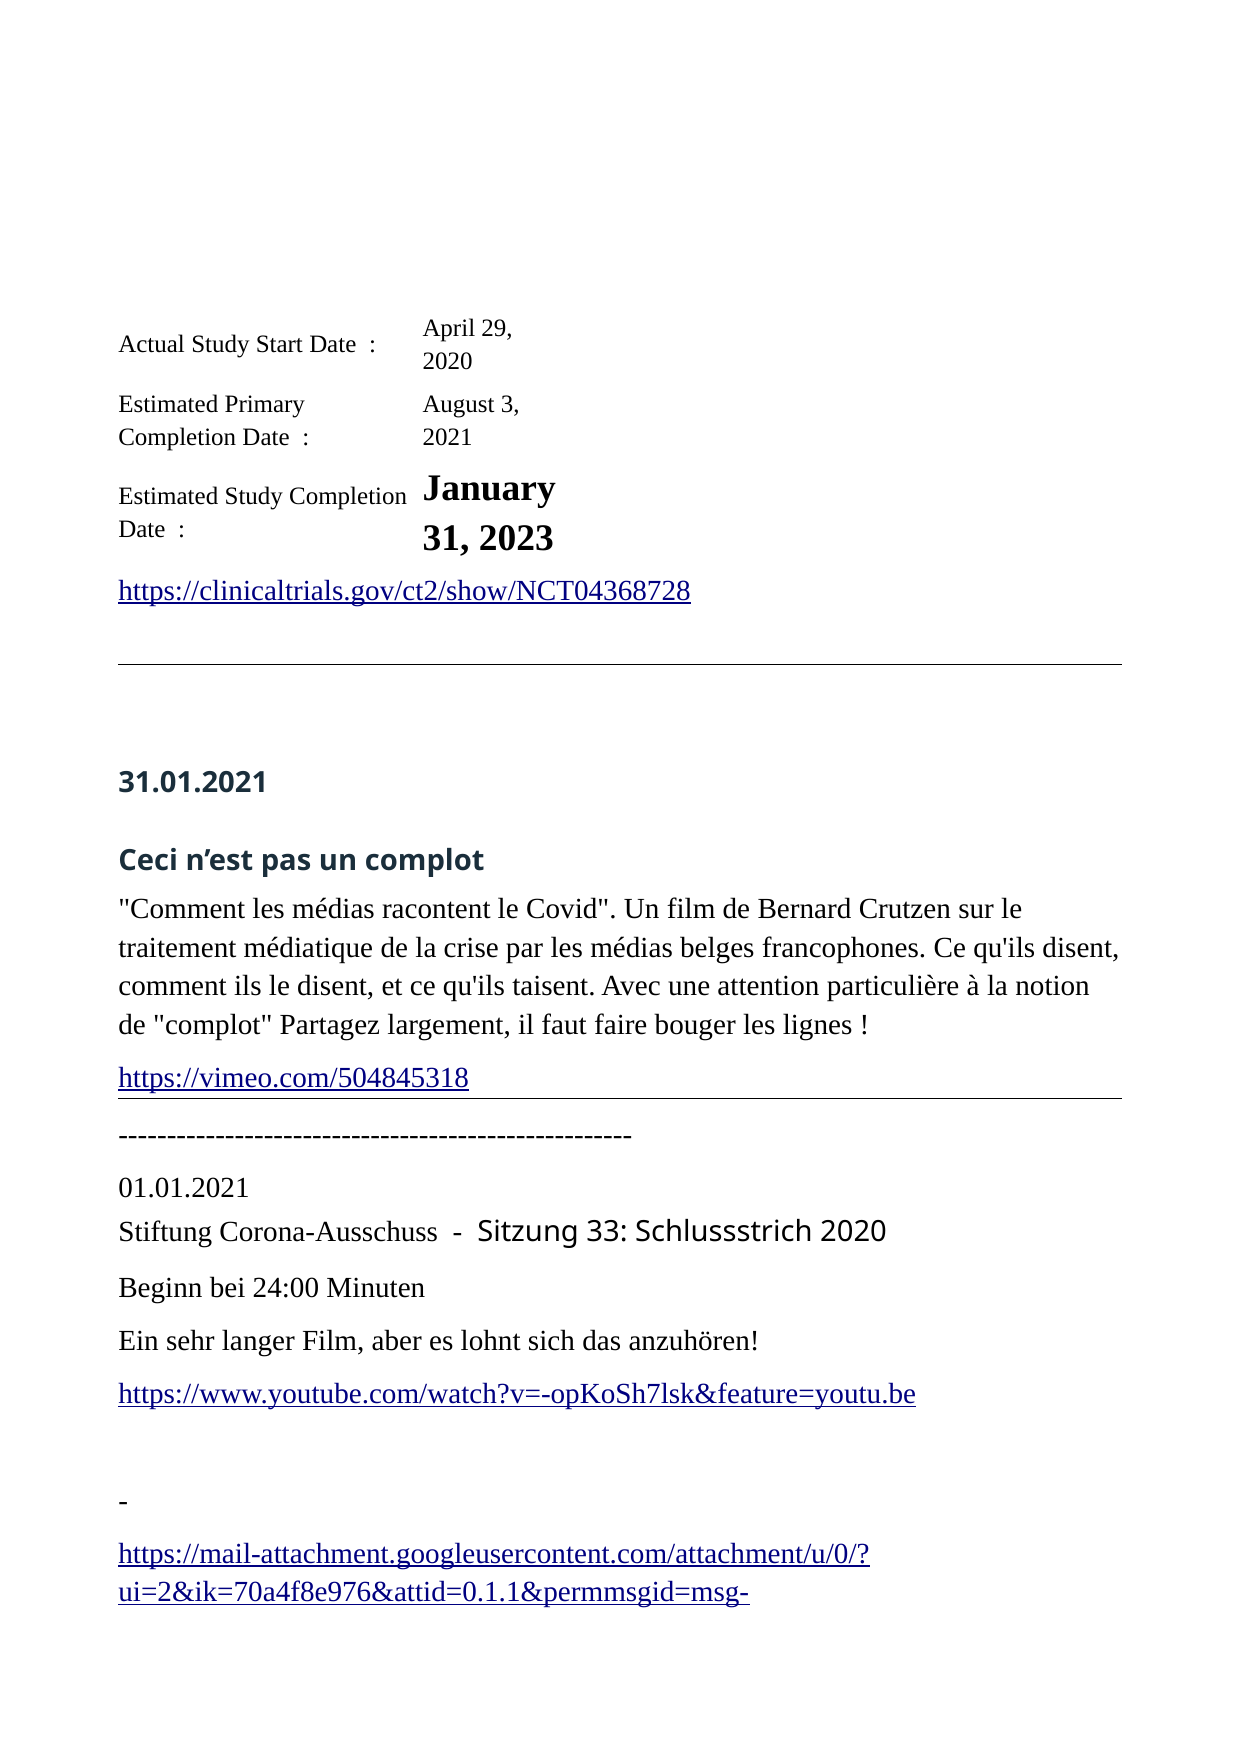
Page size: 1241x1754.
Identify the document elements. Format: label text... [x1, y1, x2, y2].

text https://clinicaltrials.gov/ct2/show/NCT04368728 [118, 573, 1122, 606]
text https://mail-attachment.googleusercontent.com/attachment/u/0/?ui=2&ik=70a4f8e976&attid=0.1.1&permmsgid=msg- [118, 1536, 1122, 1608]
subtitle 31.01.2021 [118, 762, 1122, 801]
text - [118, 1483, 1122, 1516]
text https://vimeo.com/504845318 [118, 1060, 1122, 1098]
text https://www.youtube.com/watch?v=-opKoSh7lsk&feature=youtu.be [118, 1377, 1122, 1410]
text "Comment les médias racontent le Covid". Un film de Bernard Crutzen sur le traitement médiatique de la crise par les médias belges francophones. Ce qu'ils disent, comment ils le disent, et ce qu'ils taisent. Avec une attention particulière à la notion de "complot" Partagez largement, il faut faire bouger les lignes ! [118, 891, 1122, 1040]
subtitle Ceci n’est pas un complot [118, 839, 1122, 879]
text ----------------------------------------------------- [118, 1117, 1122, 1151]
text Ein sehr langer Film, aber es lohnt sich das anzuhören! [118, 1323, 1122, 1357]
table_cell Estimated Primary Completion Date : [118, 389, 422, 466]
table_cell August 3, 2021 [422, 389, 568, 466]
table_header April 29, 2020 [422, 313, 568, 389]
table_cell January 31, 2023 [422, 466, 568, 573]
table_cell Estimated Study Completion Date : [118, 466, 422, 573]
text 01.01.2021 Stiftung Corona-Ausschuss - Sitzung 33: Schlussstrich 2020 [118, 1171, 1122, 1250]
text Beginn bei 24:00 Minuten [118, 1270, 1122, 1304]
table_header Actual Study Start Date : [118, 313, 422, 389]
